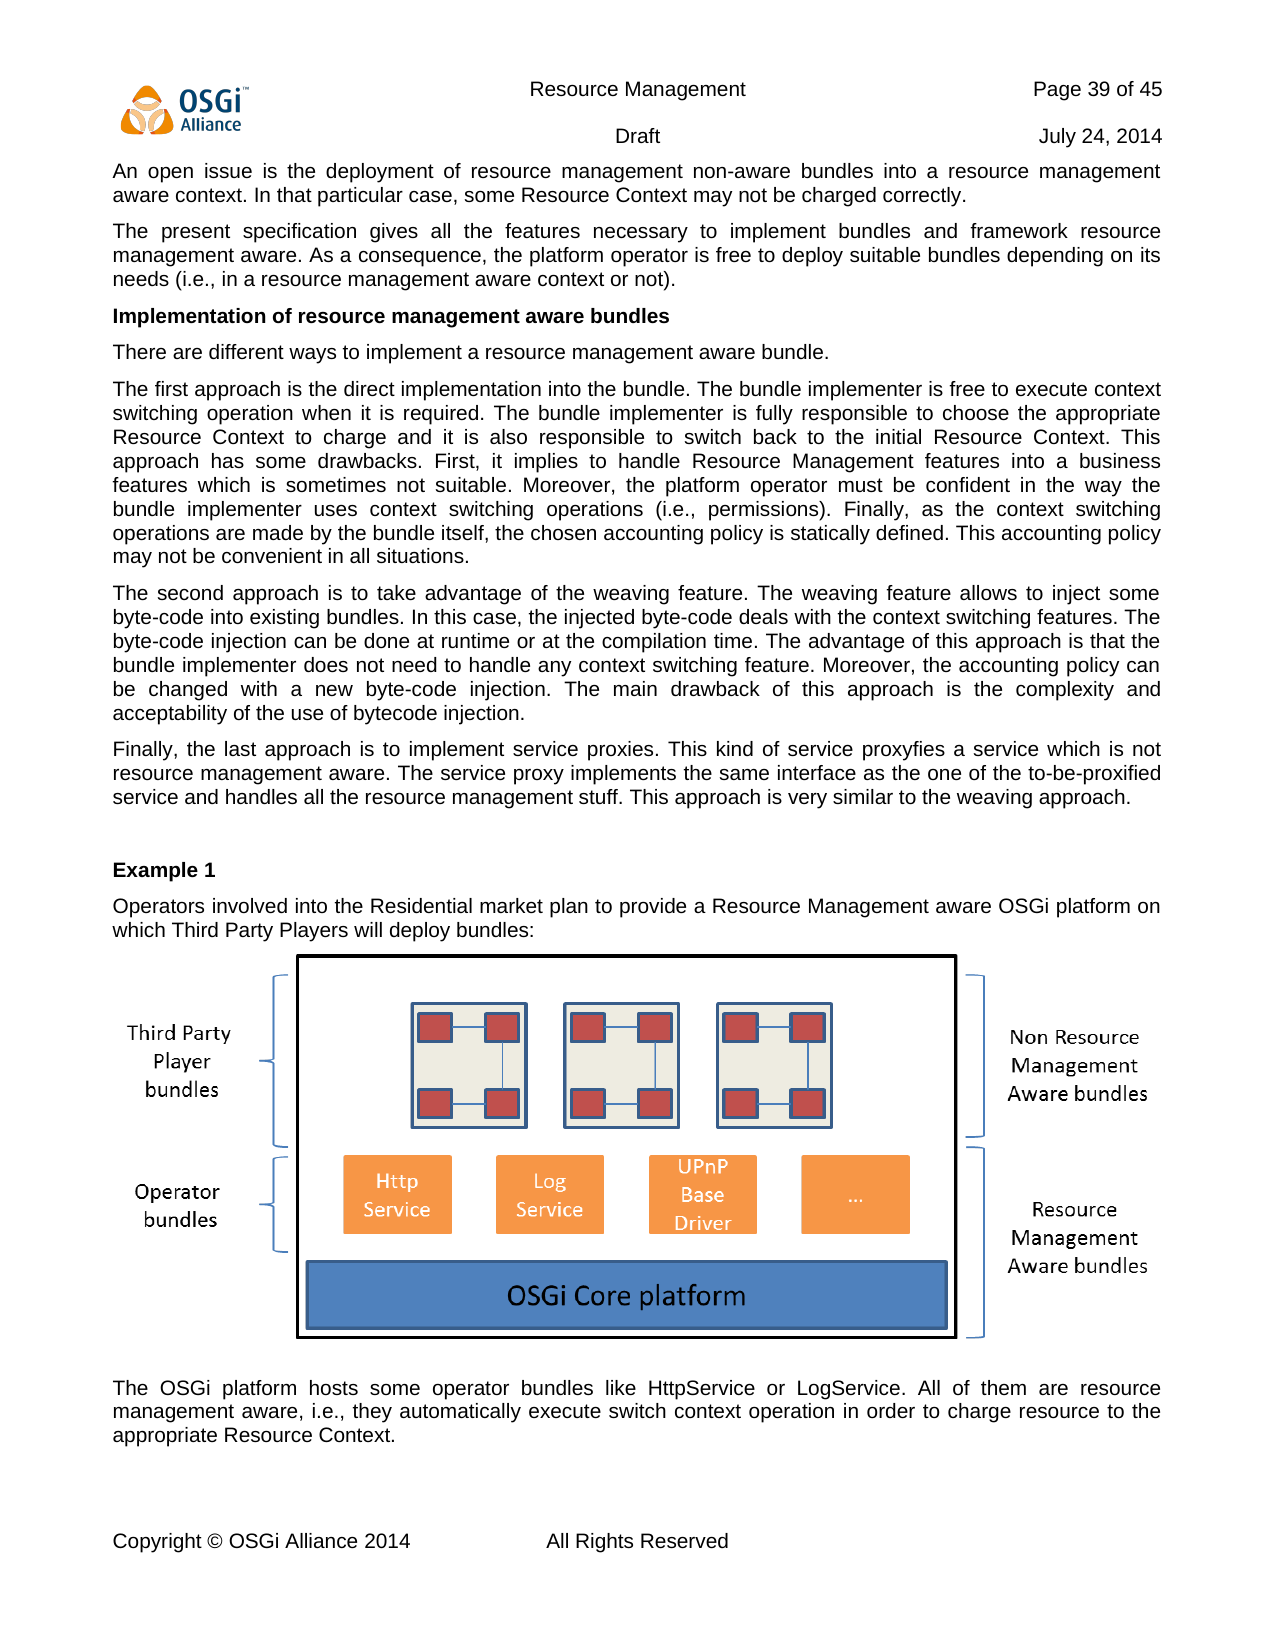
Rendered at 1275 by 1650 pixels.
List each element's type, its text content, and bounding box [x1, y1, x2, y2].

subtitle Implementation of resource management aware bundles [112, 304, 1162, 328]
text The OSGi platform hosts some operator bundles like HttpService or LogService. All of them are resource management aware, i.e., they automatically execute switch context operation in order to charge resource to the appropriate Resource Context. [112, 1375, 1162, 1447]
picture [112, 954, 1163, 1339]
picture [113, 78, 257, 142]
text The first approach is the direct implementation into the bundle. The bundle implementer is free to execute context switching operation when it is required. The bundle implementer is fully responsible to choose the appropriate Resource Context to charge and it is also responsible to switch back to the initial Resource Context. This approach has some drawbacks. First, it implies to handle Resource Management features into a business features which is sometimes not suitable. Moreover, the platform operator must be confident in the way the bundle implementer uses context switching operations (i.e., permissions). Finally, as the context switching operations are made by the bundle itself, the chosen accounting policy is statically defined. This accounting policy may not be convenient in all situations. [112, 377, 1162, 568]
text Finally, the last approach is to implement service proxies. This kind of service proxyfies a service which is not resource management aware. The service proxy implements the same interface as the one of the to-be-proxified service and handles all the resource management stuff. This approach is very similar to the weaving approach. [112, 737, 1162, 809]
subtitle Example 1 [112, 858, 1162, 882]
text An open issue is the deployment of resource management non-aware bundles into a resource management aware context. In that particular case, some Resource Context may not be charged correctly. [112, 159, 1162, 207]
text There are different ways to implement a resource management aware bundle. [112, 340, 1162, 364]
text Operators involved into the Residential market plan to provide a Resource Management aware OSGi platform on which Third Party Players will deploy bundles: [112, 894, 1162, 942]
text The second approach is to take advantage of the weaving feature. The weaving feature allows to inject some byte-code into existing bundles. In this case, the injected byte-code deals with the context switching features. The byte-code injection can be done at runtime or at the compilation time. The advantage of this approach is that the bundle implementer does not need to handle any context switching feature. Moreover, the accounting policy can be changed with a new byte-code injection. The main drawback of this approach is the complexity and acceptability of the use of bytecode injection. [112, 581, 1162, 724]
text The present specification gives all the features necessary to implement bundles and framework resource management aware. As a consequence, the platform operator is free to deploy suitable bundles depending on its needs (i.e., in a resource management aware context or not). [112, 219, 1162, 291]
